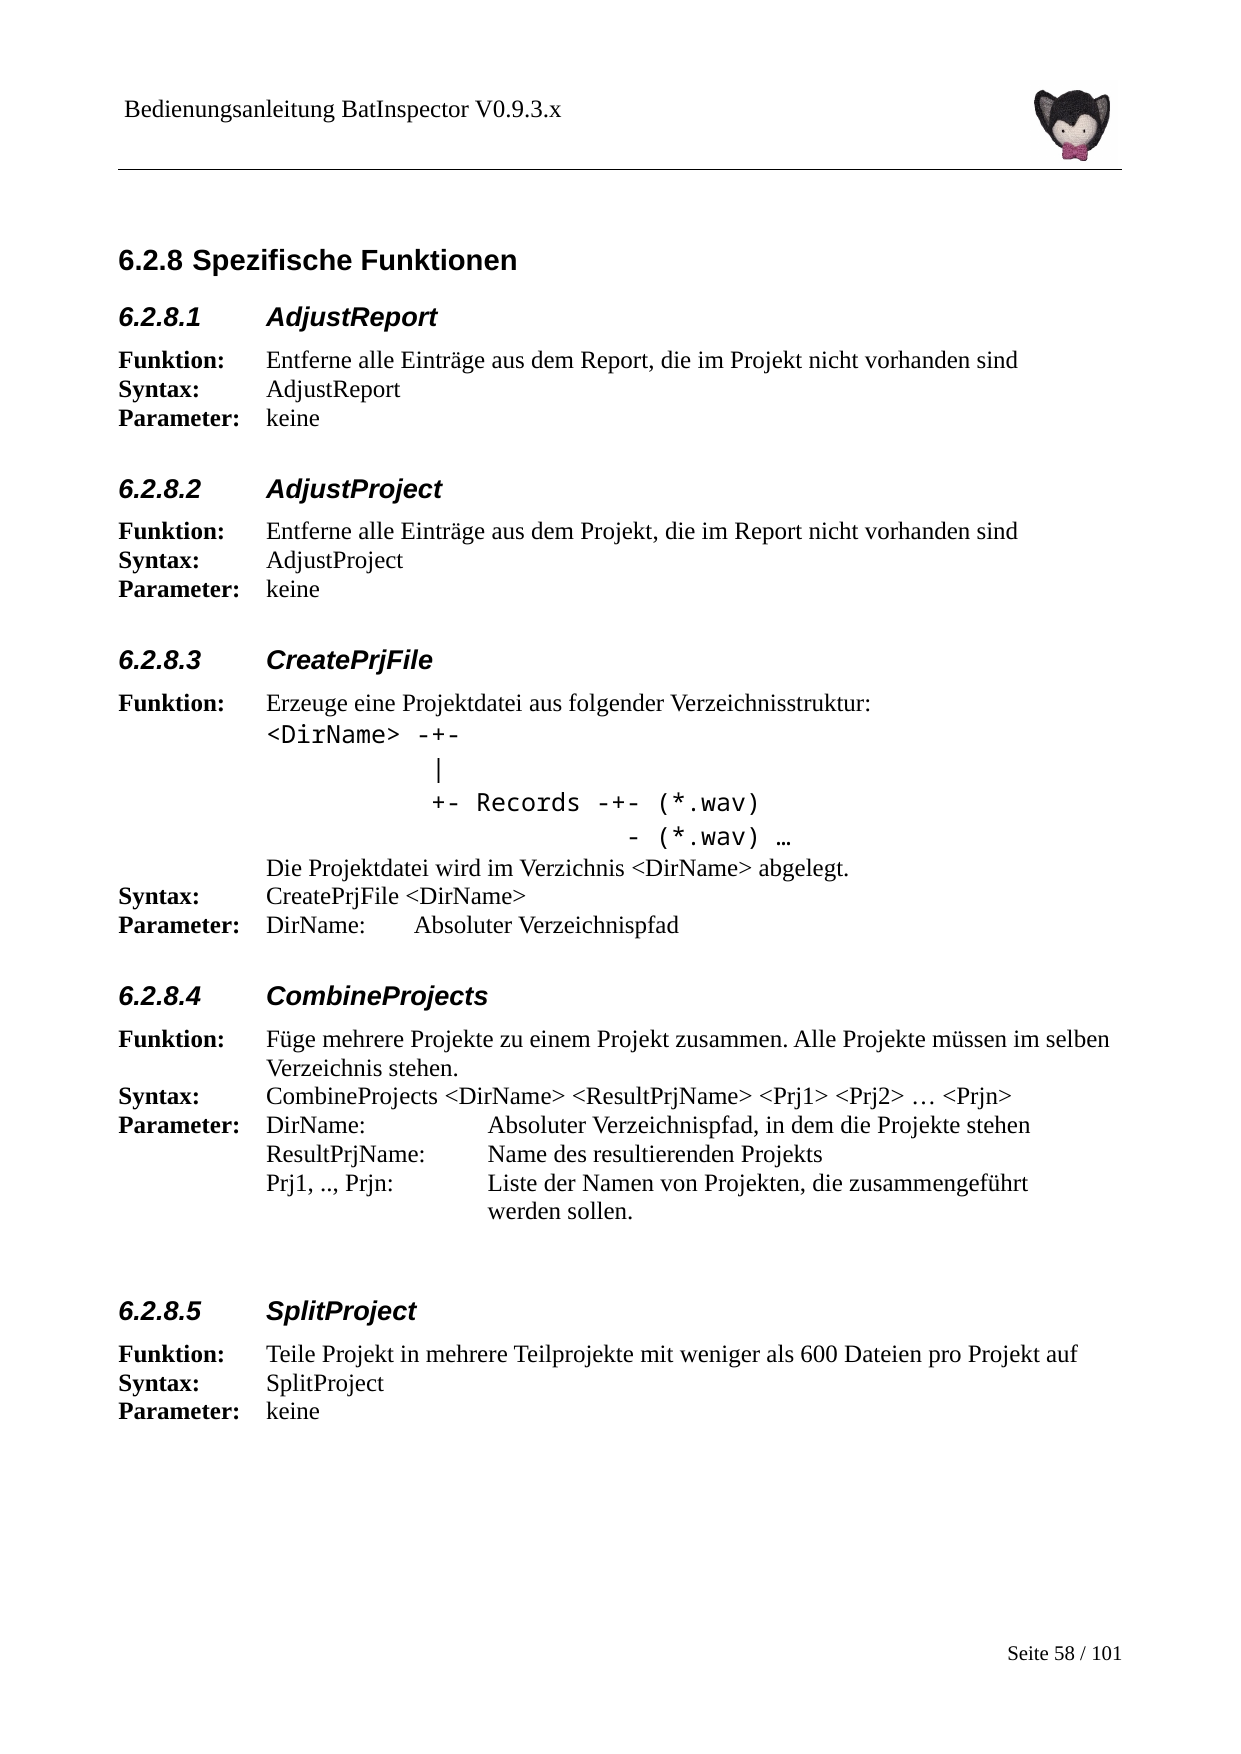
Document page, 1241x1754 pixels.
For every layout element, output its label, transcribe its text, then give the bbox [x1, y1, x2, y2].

text Funktion: Entferne alle Einträge aus dem Report, die im Projekt nicht vorhanden sind [118, 345, 1122, 374]
subtitle SplitProject [118, 1295, 1122, 1326]
text Parameter: DirName: Absoluter Verzeichnispfad, in dem die Projekte stehen ResultPrjName: Name des resultierenden Projekts Prj1, .., Prjn: Liste der Namen von Projekten, die zusammengeführt werden sollen. [118, 1110, 1122, 1225]
text Funktion: Füge mehrere Projekte zu einem Projekt zusammen. Alle Projekte müssen im selben Verzeichnis stehen. [118, 1024, 1122, 1081]
subtitle AdjustReport [118, 301, 1122, 333]
text Syntax: CombineProjects <DirName> <ResultPrjName> <Prj1> <Prj2> … <Prjn> [118, 1081, 1122, 1110]
text Parameter: keine [118, 1396, 1122, 1454]
text Syntax: CreatePrjFile <DirName> [118, 881, 1122, 910]
text Funktion: Teile Projekt in mehrere Teilprojekte mit weniger als 600 Dateien pro Projekt auf [118, 1339, 1122, 1368]
subtitle CombineProjects [118, 980, 1122, 1011]
text Syntax: SplitProject [118, 1368, 1122, 1396]
subtitle Spezifische Funktionen [118, 243, 1122, 276]
text Funktion: Entferne alle Einträge aus dem Projekt, die im Report nicht vorhanden sind [118, 516, 1122, 545]
text Parameter: keine [118, 574, 1122, 631]
text Syntax: AdjustProject [118, 545, 1122, 574]
subtitle CreatePrjFile [118, 644, 1122, 675]
subtitle AdjustProject [118, 473, 1122, 504]
text Parameter: DirName: Absoluter Verzeichnispfad [118, 910, 1122, 939]
text Parameter: keine [118, 403, 1122, 460]
picture [1030, 80, 1119, 169]
text Funktion: Erzeuge eine Projektdatei aus folgender Verzeichnisstruktur: <DirName> -+- | +- Records -+- (*.wav) - (*.wav) … Die Projektdatei wird im Verzichnis <DirName> abgelegt. [118, 688, 1122, 881]
text Syntax: AdjustReport [118, 374, 1122, 403]
